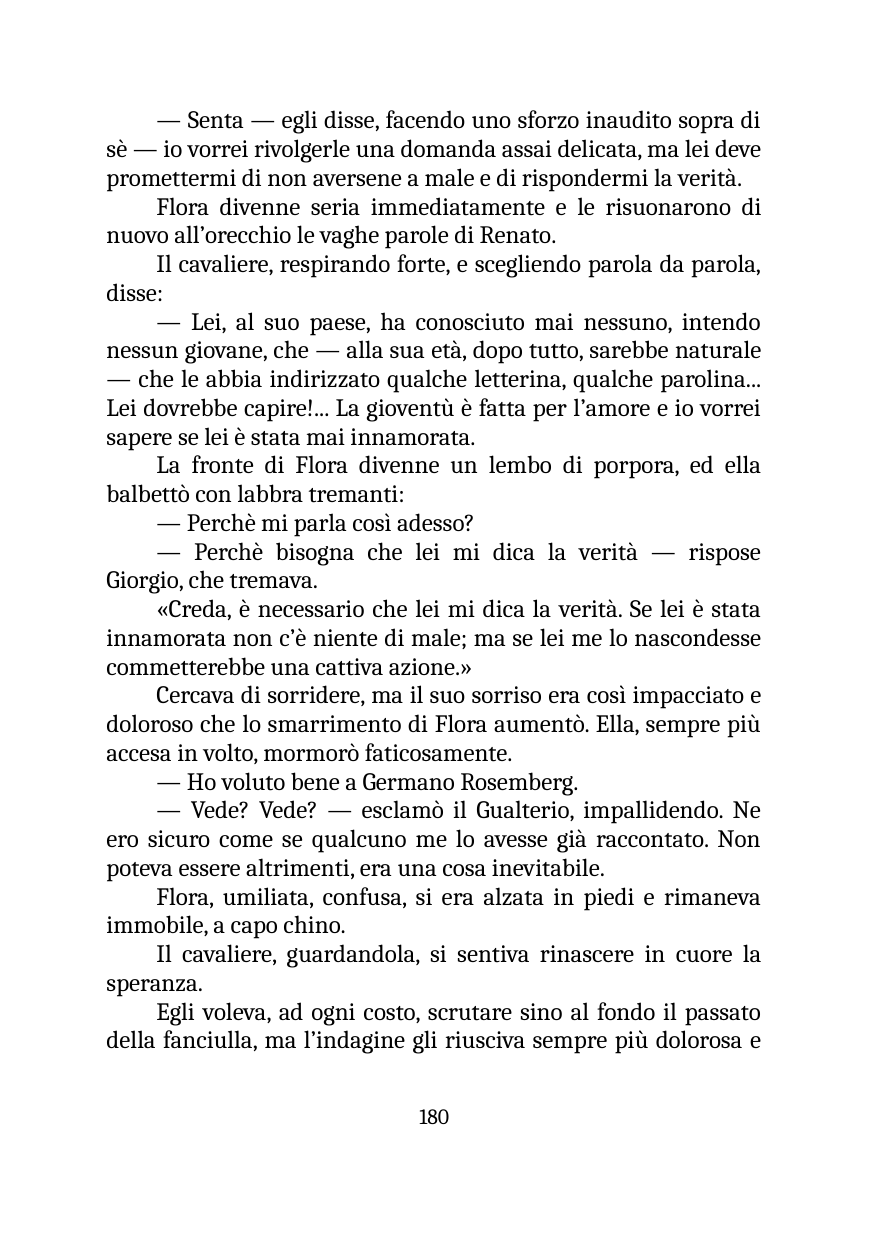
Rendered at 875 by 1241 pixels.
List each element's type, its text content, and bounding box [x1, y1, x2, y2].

text La fronte di Flora divenne un lembo di porpora, ed ella balbettò con labbra tremanti: [106, 451, 762, 509]
text — Ho voluto bene a Germano Rosemberg. [106, 767, 762, 796]
text Cercava di sorridere, ma il suo sorriso era così impacciato e doloroso che lo smarrimento di Flora aumentò. Ella, sempre più accesa in volto, mormorò faticosamente. [106, 681, 762, 767]
text — Perchè mi parla così adesso? [106, 509, 762, 537]
text — Senta — egli disse, facendo uno sforzo inaudito sopra di sè — io vorrei rivolgerle una domanda assai delicata, ma lei deve promettermi di non aversene a male e di rispondermi la verità. [106, 106, 762, 192]
text Il cavaliere, respirando forte, e scegliendo parola da parola, disse: [106, 250, 762, 307]
text — Vede? Vede? — esclamò il Gualterio, impallidendo. Ne ero sicuro come se qualcuno me lo avesse già raccontato. Non poteva essere altrimenti, era una cosa inevitabile. [106, 796, 762, 882]
text — Lei, al suo paese, ha conosciuto mai nessuno, intendo nessun giovane, che — alla sua età, dopo tutto, sarebbe naturale — che le abbia indirizzato qualche letterina, qualche parolina... Lei dovrebbe capire!... La gioventù è fatta per l’amore e io vorrei sapere se lei è stata mai innamorata. [106, 307, 762, 451]
text Flora divenne seria immediatamente e le risuonarono di nuovo all’orecchio le vaghe parole di Renato. [106, 192, 762, 250]
text — Perchè bisogna che lei mi dica la verità — rispose Giorgio, che tremava. [106, 537, 762, 595]
text Flora, umiliata, confusa, si era alzata in piedi e rimaneva immobile, a capo chino. [106, 882, 762, 940]
text «Creda, è necessario che lei mi dica la verità. Se lei è stata innamorata non c’è niente di male; ma se lei me lo nascondesse commetterebbe una cattiva azione.» [106, 595, 762, 681]
text Egli voleva, ad ogni costo, scrutare sino al fondo il passato della fanciulla, ma l’indagine gli riusciva sempre più dolorosa e [106, 997, 762, 1055]
text Il cavaliere, guardandola, si sentiva rinascere in cuore la speranza. [106, 940, 762, 997]
